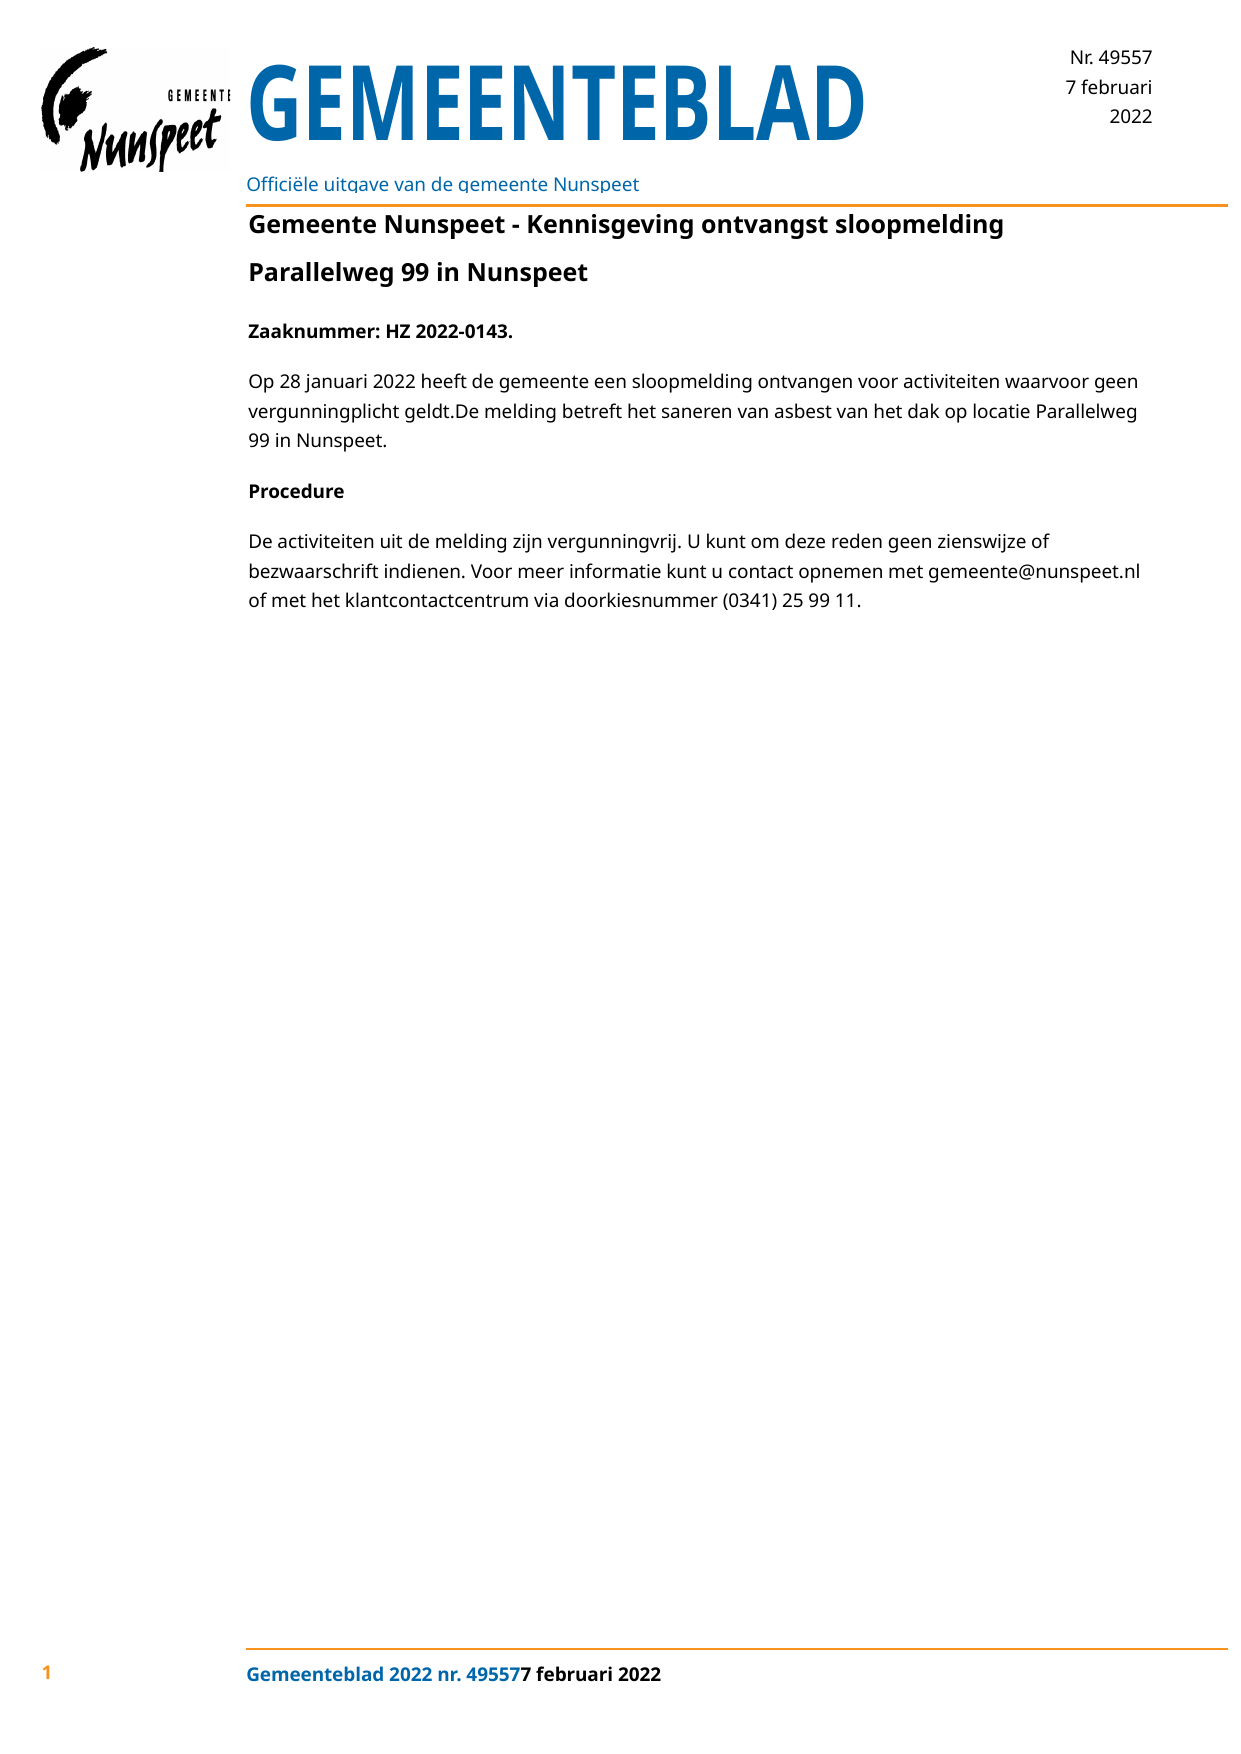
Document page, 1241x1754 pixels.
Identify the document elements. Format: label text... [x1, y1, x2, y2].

text Op 28 januari 2022 heeft de gemeente een sloopmelding ontvangen voor activiteiten waarvoor geen vergunningplicht geldt.De melding betreft het saneren van asbest van het dak op locatie Parallelweg 99 in Nunspeet. [248, 368, 1152, 453]
picture [41, 47, 231, 172]
text Zaaknummer: HZ 2022-0143. [248, 318, 1152, 344]
text De activiteiten uit de melding zijn vergunningvrij. U kunt om deze reden geen zienswijze of bezwaarschrift indienen. Voor meer informatie kunt u contact opnemen met gemeente@nunspeet.nl of met het klantcontactcentrum via doorkiesnummer (0341) 25 99 11. [248, 528, 1152, 613]
text Procedure [248, 478, 1152, 504]
text Gemeente Nunspeet - Kennisgeving ontvangst sloopmelding Parallelweg 99 in Nunspeet [248, 207, 1152, 288]
